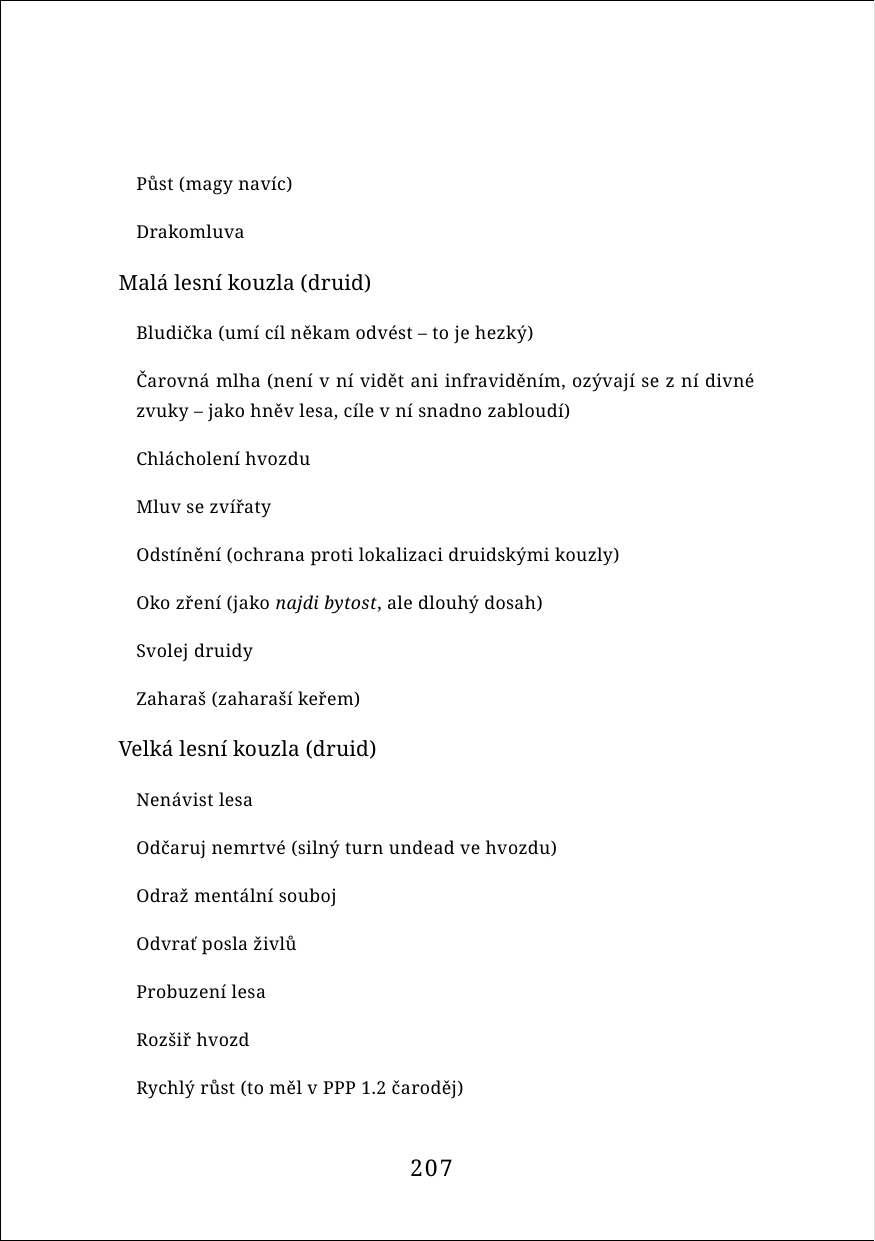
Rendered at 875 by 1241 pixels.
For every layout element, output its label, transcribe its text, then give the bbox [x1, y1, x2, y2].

text Velká lesní kouzla (druid) [118, 734, 756, 763]
text Zaharaš (zaharaší keřem) [136, 686, 756, 711]
text Rozšiř hvozd [136, 1027, 756, 1051]
text Bludička (umí cíl někam odvést – to je hezký) [136, 321, 756, 345]
text Odvrať posla živlů [136, 931, 756, 956]
text Probuzení lesa [136, 979, 756, 1003]
text Nenávist lesa [136, 788, 756, 812]
text Mluv se zvířaty [136, 495, 756, 519]
text Rychlý růst (to měl v PPP 1.2 čaroděj) [136, 1075, 756, 1099]
text Oko zření (jako najdi bytost, ale dlouhý dosah) [136, 591, 756, 615]
text Odraž mentální souboj [136, 883, 756, 908]
text Půst (magy navíc) [136, 172, 756, 196]
text Svolej druidy [136, 638, 756, 663]
text Chlácholení hvozdu [136, 447, 756, 471]
text Malá lesní kouzla (druid) [118, 268, 756, 296]
text Drakomluva [136, 220, 756, 244]
text Odstínění (ochrana proti lokalizaci druidskými kouzly) [136, 543, 756, 567]
text Čarovná mlha (není v ní vidět ani infraviděním, ozývají se z ní divné zvuky – jako hněv lesa, cíle v ní snadno zabloudí) [136, 369, 756, 423]
text Odčaruj nemrtvé (silný turn undead ve hvozdu) [136, 836, 756, 860]
